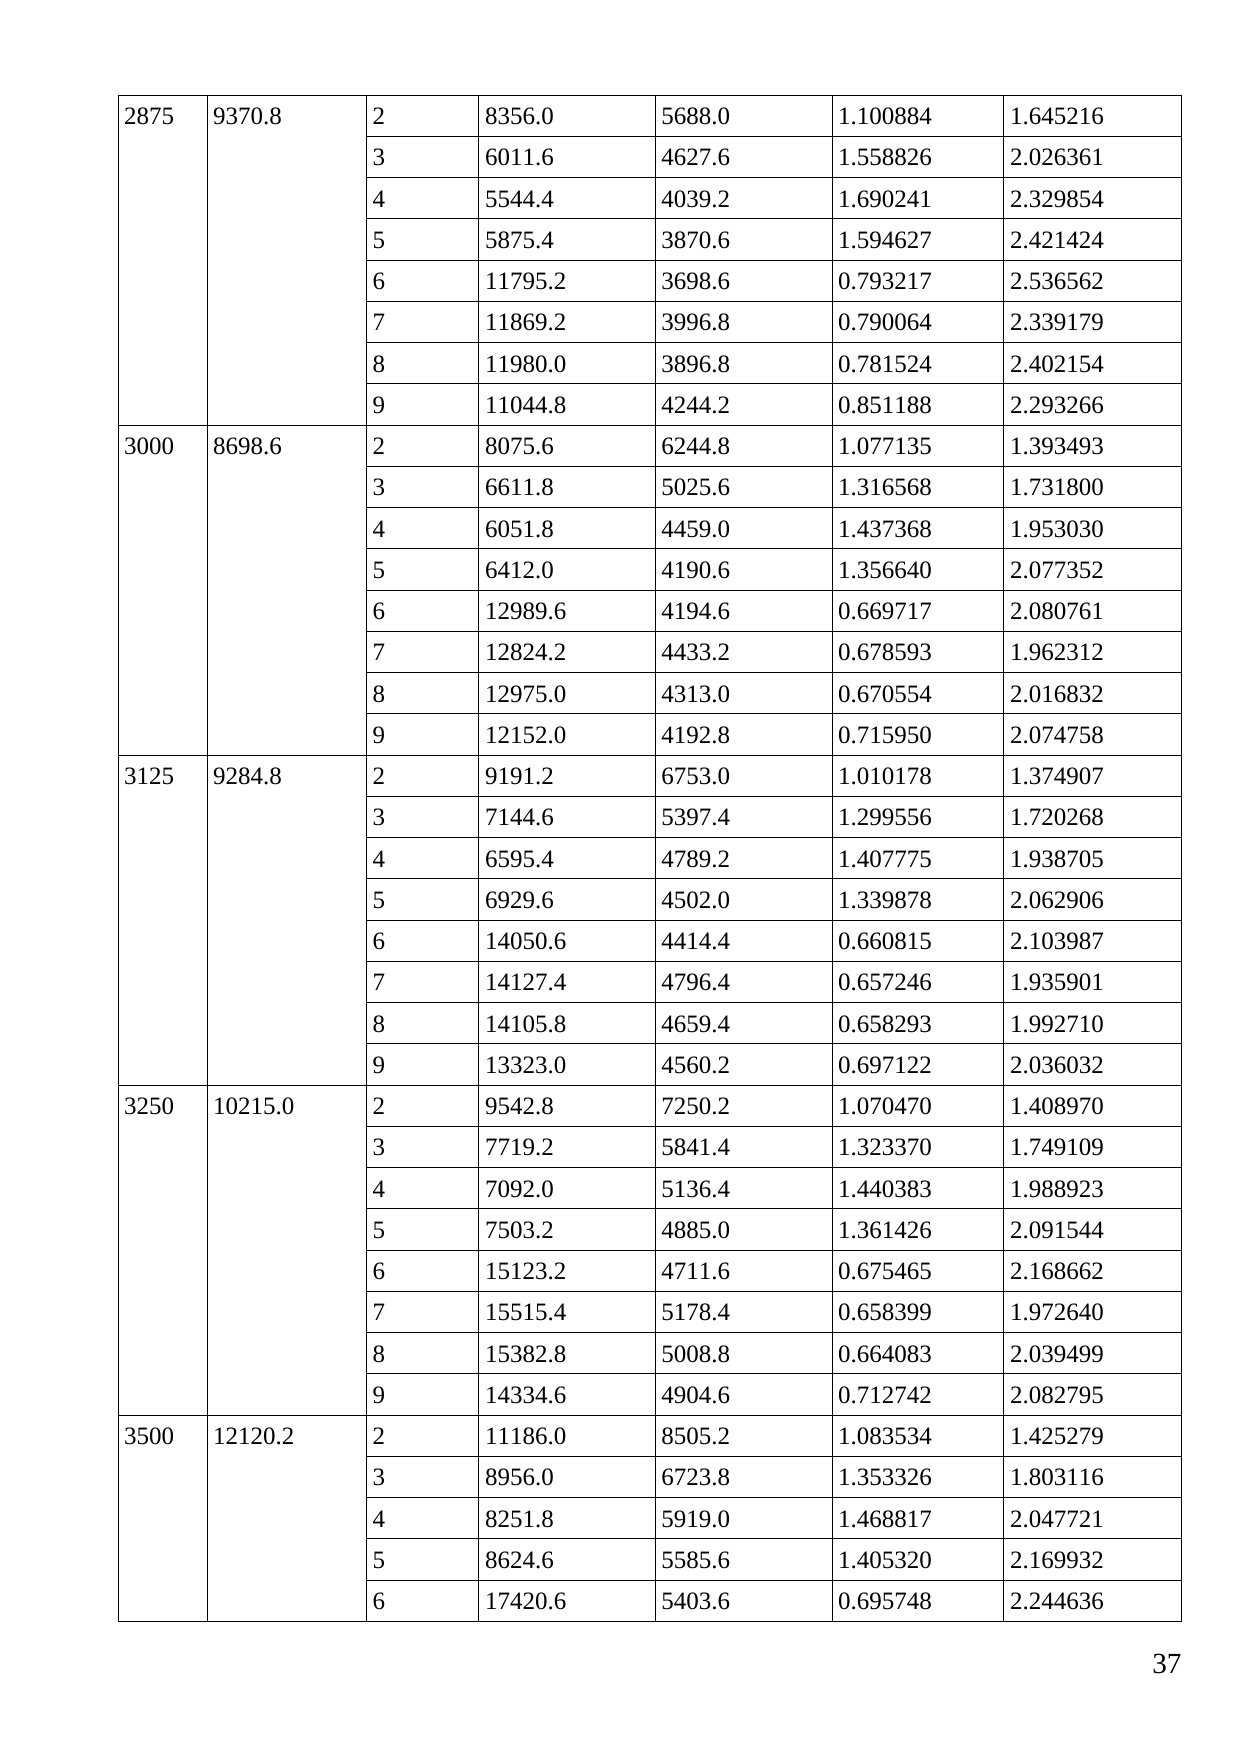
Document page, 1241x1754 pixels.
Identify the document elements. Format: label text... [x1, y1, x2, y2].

table_cell 3896.8 [656, 343, 832, 383]
table_cell 0.851188 [833, 384, 1003, 424]
table_cell 6011.6 [479, 137, 655, 177]
table_cell 14050.6 [479, 921, 655, 961]
table_cell 6244.8 [656, 426, 832, 466]
table_cell 1.938705 [1004, 838, 1181, 878]
table_cell 4 [367, 1498, 478, 1538]
table_cell 4192.8 [656, 714, 832, 754]
table_cell 6753.0 [656, 756, 832, 796]
table_cell 8505.2 [656, 1416, 832, 1456]
table_cell 1.316568 [833, 467, 1003, 507]
table_cell 3000 [119, 426, 207, 754]
table_cell 0.781524 [833, 343, 1003, 383]
table_cell 2 [367, 426, 478, 466]
table_cell 7719.2 [479, 1127, 655, 1167]
table_cell 2.039499 [1004, 1333, 1181, 1373]
table_cell 2.062906 [1004, 879, 1181, 919]
table_cell 10215.0 [208, 1086, 366, 1414]
table_cell 2 [367, 756, 478, 796]
table_cell 1.407775 [833, 838, 1003, 878]
table_cell 2.074758 [1004, 714, 1181, 754]
table_cell 2.077352 [1004, 549, 1181, 589]
table_cell 4313.0 [656, 673, 832, 713]
table_cell 7092.0 [479, 1168, 655, 1208]
table_cell 4627.6 [656, 137, 832, 177]
table_cell 0.660815 [833, 921, 1003, 961]
table_cell 5136.4 [656, 1168, 832, 1208]
table_cell 4904.6 [656, 1374, 832, 1414]
table_cell 9370.8 [208, 96, 366, 424]
table_cell 6412.0 [479, 549, 655, 589]
table_cell 3 [367, 1127, 478, 1167]
table_cell 1.425279 [1004, 1416, 1181, 1456]
table_cell 12824.2 [479, 632, 655, 672]
table_cell 8 [367, 673, 478, 713]
table_cell 5008.8 [656, 1333, 832, 1373]
table_cell 1.374907 [1004, 756, 1181, 796]
table_cell 1.645216 [1004, 96, 1181, 136]
table_cell 2.080761 [1004, 591, 1181, 631]
table_cell 0.658399 [833, 1292, 1003, 1332]
table_cell 14334.6 [479, 1374, 655, 1414]
table_cell 5397.4 [656, 797, 832, 837]
table_cell 4659.4 [656, 1003, 832, 1043]
table_cell 6 [367, 921, 478, 961]
table_cell 1.468817 [833, 1498, 1003, 1538]
table_cell 5178.4 [656, 1292, 832, 1332]
table_cell 2.421424 [1004, 219, 1181, 259]
table_cell 0.793217 [833, 261, 1003, 301]
table_cell 1.437368 [833, 508, 1003, 548]
table_cell 2.168662 [1004, 1251, 1181, 1291]
table_cell 9 [367, 1044, 478, 1084]
table_cell 4414.4 [656, 921, 832, 961]
table_cell 5688.0 [656, 96, 832, 136]
table_cell 3870.6 [656, 219, 832, 259]
table_cell 8356.0 [479, 96, 655, 136]
table_cell 4433.2 [656, 632, 832, 672]
table_cell 1.339878 [833, 879, 1003, 919]
table_cell 2875 [119, 96, 207, 424]
table_cell 8698.6 [208, 426, 366, 754]
table_cell 0.790064 [833, 302, 1003, 342]
table_cell 3996.8 [656, 302, 832, 342]
table_cell 0.678593 [833, 632, 1003, 672]
table_cell 1.356640 [833, 549, 1003, 589]
table_cell 2.036032 [1004, 1044, 1181, 1084]
table_cell 9 [367, 1374, 478, 1414]
table_cell 9191.2 [479, 756, 655, 796]
table_cell 4190.6 [656, 549, 832, 589]
table_cell 7 [367, 1292, 478, 1332]
table_cell 7503.2 [479, 1209, 655, 1249]
table_cell 2.082795 [1004, 1374, 1181, 1414]
table_cell 2.244636 [1004, 1581, 1181, 1621]
table_cell 1.299556 [833, 797, 1003, 837]
table_cell 3125 [119, 756, 207, 1084]
table_cell 2.047721 [1004, 1498, 1181, 1538]
table_cell 1.594627 [833, 219, 1003, 259]
table_cell 0.675465 [833, 1251, 1003, 1291]
table_cell 1.010178 [833, 756, 1003, 796]
table_cell 0.712742 [833, 1374, 1003, 1414]
table_cell 4502.0 [656, 879, 832, 919]
table_cell 4560.2 [656, 1044, 832, 1084]
table_cell 8956.0 [479, 1457, 655, 1497]
table_cell 4789.2 [656, 838, 832, 878]
table_cell 0.658293 [833, 1003, 1003, 1043]
table_cell 2.329854 [1004, 178, 1181, 218]
table_cell 0.715950 [833, 714, 1003, 754]
table_cell 14127.4 [479, 962, 655, 1002]
table_cell 15382.8 [479, 1333, 655, 1373]
table_cell 2.339179 [1004, 302, 1181, 342]
table_cell 1.690241 [833, 178, 1003, 218]
table_cell 5585.6 [656, 1539, 832, 1579]
table_cell 6595.4 [479, 838, 655, 878]
table_cell 1.077135 [833, 426, 1003, 466]
table_cell 1.323370 [833, 1127, 1003, 1167]
table_cell 7 [367, 962, 478, 1002]
table_cell 2.169932 [1004, 1539, 1181, 1579]
table_cell 4039.2 [656, 178, 832, 218]
table_cell 1.558826 [833, 137, 1003, 177]
table_cell 15123.2 [479, 1251, 655, 1291]
table_cell 0.670554 [833, 673, 1003, 713]
table_cell 11980.0 [479, 343, 655, 383]
table_cell 4796.4 [656, 962, 832, 1002]
table_cell 2.103987 [1004, 921, 1181, 961]
table_cell 7 [367, 302, 478, 342]
table_cell 12989.6 [479, 591, 655, 631]
table_cell 0.697122 [833, 1044, 1003, 1084]
table_cell 7144.6 [479, 797, 655, 837]
table_cell 1.731800 [1004, 467, 1181, 507]
table_cell 3 [367, 1457, 478, 1497]
table_cell 1.440383 [833, 1168, 1003, 1208]
table_cell 1.803116 [1004, 1457, 1181, 1497]
table_cell 3698.6 [656, 261, 832, 301]
table_cell 1.749109 [1004, 1127, 1181, 1167]
table_cell 1.100884 [833, 96, 1003, 136]
table_cell 1.408970 [1004, 1086, 1181, 1126]
table_cell 6 [367, 261, 478, 301]
table_cell 2.091544 [1004, 1209, 1181, 1249]
table_cell 17420.6 [479, 1581, 655, 1621]
table_cell 5 [367, 1539, 478, 1579]
table_cell 15515.4 [479, 1292, 655, 1332]
table_cell 4 [367, 838, 478, 878]
table_cell 1.962312 [1004, 632, 1181, 672]
table_cell 2.402154 [1004, 343, 1181, 383]
table_cell 1.953030 [1004, 508, 1181, 548]
table_cell 11186.0 [479, 1416, 655, 1456]
table_cell 1.393493 [1004, 426, 1181, 466]
table_cell 1.992710 [1004, 1003, 1181, 1043]
table_cell 5 [367, 549, 478, 589]
table_cell 12975.0 [479, 673, 655, 713]
table_cell 1.935901 [1004, 962, 1181, 1002]
table_cell 1.405320 [833, 1539, 1003, 1579]
table_cell 4 [367, 1168, 478, 1208]
table_cell 4711.6 [656, 1251, 832, 1291]
table_cell 2 [367, 1416, 478, 1456]
table_cell 4 [367, 178, 478, 218]
table_cell 9284.8 [208, 756, 366, 1084]
table_cell 5025.6 [656, 467, 832, 507]
table_cell 6929.6 [479, 879, 655, 919]
table_cell 8 [367, 1003, 478, 1043]
table_cell 7250.2 [656, 1086, 832, 1126]
table_cell 6 [367, 1581, 478, 1621]
table_cell 6611.8 [479, 467, 655, 507]
table_cell 2.026361 [1004, 137, 1181, 177]
table_cell 7 [367, 632, 478, 672]
table_cell 5 [367, 1209, 478, 1249]
table_cell 0.664083 [833, 1333, 1003, 1373]
table_cell 1.083534 [833, 1416, 1003, 1456]
table_cell 6 [367, 1251, 478, 1291]
table_cell 11795.2 [479, 261, 655, 301]
table_cell 8 [367, 343, 478, 383]
table_cell 1.353326 [833, 1457, 1003, 1497]
table_cell 5875.4 [479, 219, 655, 259]
table_cell 11869.2 [479, 302, 655, 342]
table_cell 1.972640 [1004, 1292, 1181, 1332]
table_cell 4459.0 [656, 508, 832, 548]
table_cell 6723.8 [656, 1457, 832, 1497]
table_cell 12120.2 [208, 1416, 366, 1621]
table_cell 4885.0 [656, 1209, 832, 1249]
table_cell 5841.4 [656, 1127, 832, 1167]
table_cell 9 [367, 384, 478, 424]
table_cell 6 [367, 591, 478, 631]
table_cell 9542.8 [479, 1086, 655, 1126]
table_cell 14105.8 [479, 1003, 655, 1043]
table_cell 4 [367, 508, 478, 548]
table_cell 2.016832 [1004, 673, 1181, 713]
table_cell 0.695748 [833, 1581, 1003, 1621]
table_cell 5919.0 [656, 1498, 832, 1538]
table_cell 3500 [119, 1416, 207, 1621]
table_cell 6051.8 [479, 508, 655, 548]
table_cell 4194.6 [656, 591, 832, 631]
table_cell 1.988923 [1004, 1168, 1181, 1208]
table_cell 1.720268 [1004, 797, 1181, 837]
table_cell 0.669717 [833, 591, 1003, 631]
table_cell 5403.6 [656, 1581, 832, 1621]
table_cell 2.293266 [1004, 384, 1181, 424]
table_cell 12152.0 [479, 714, 655, 754]
table_cell 1.070470 [833, 1086, 1003, 1126]
table_cell 3 [367, 797, 478, 837]
table_cell 8 [367, 1333, 478, 1373]
table_cell 2.536562 [1004, 261, 1181, 301]
table_cell 1.361426 [833, 1209, 1003, 1249]
table_cell 3 [367, 137, 478, 177]
table_cell 0.657246 [833, 962, 1003, 1002]
table_cell 5 [367, 879, 478, 919]
table_cell 4244.2 [656, 384, 832, 424]
table_cell 5544.4 [479, 178, 655, 218]
table_cell 8075.6 [479, 426, 655, 466]
table_cell 2 [367, 96, 478, 136]
table_cell 5 [367, 219, 478, 259]
table_cell 9 [367, 714, 478, 754]
table_cell 8251.8 [479, 1498, 655, 1538]
table_cell 11044.8 [479, 384, 655, 424]
table_cell 8624.6 [479, 1539, 655, 1579]
table_cell 13323.0 [479, 1044, 655, 1084]
table_cell 2 [367, 1086, 478, 1126]
table_cell 3250 [119, 1086, 207, 1414]
table_cell 3 [367, 467, 478, 507]
